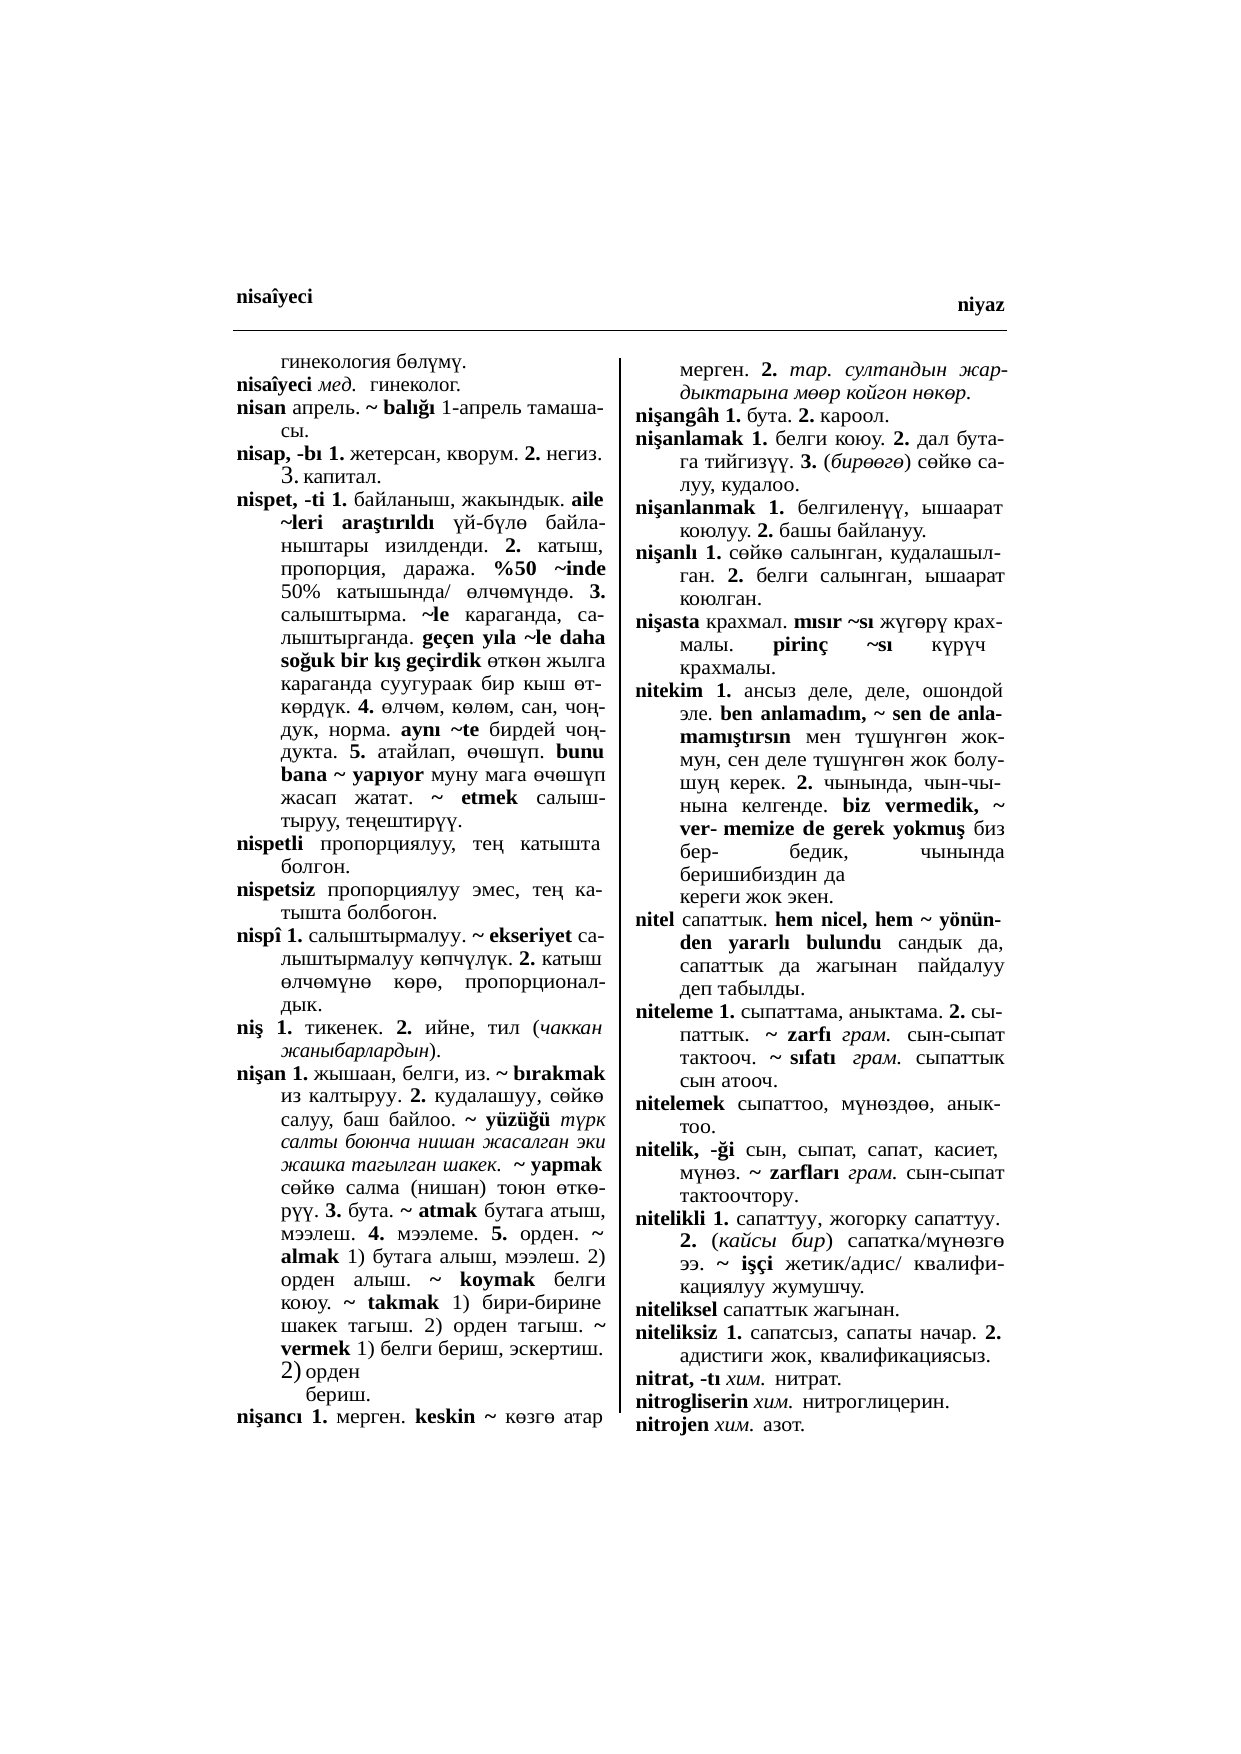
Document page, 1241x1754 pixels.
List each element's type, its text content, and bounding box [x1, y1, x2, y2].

text nispî 1. салыштырмалуу. ~ ekseriyet са- лыштырмалуу көпчүлүк. 2. катыш [236, 924, 606, 970]
text көрдүк. 4. өлчөм, көлөм, сан, чоң- дук, норма. aynı ~te бирдей чоң- дукта. 5. атайлап, өчөшүп. bunu [281, 695, 606, 763]
text мерген. 2. тар. султандын жар- дыктарына мөөр койгон нөкөр. [679, 358, 1008, 404]
text сы. [281, 419, 310, 442]
text мүнөз. ~ zarfları грам. сын-сыпат тактоочтору. [679, 1161, 1004, 1207]
text кереги жок экен. [679, 886, 836, 908]
text nispetsiz пропорциялуу эмес, тең ка- [236, 878, 606, 901]
text nişan 1. жышаан, белги, из. ~ bırakmak [236, 1062, 606, 1084]
text жаныбарлардын). [281, 1039, 449, 1062]
text nişasta крахмал. mısır ~sı жүгөрү крах- [635, 610, 1065, 633]
text nitelikli 1. сапаттуу, жогорку сапаттуу. [635, 1207, 1060, 1229]
text nişanlı 1. сөйкө салынган, кудалашыл- [635, 542, 1065, 564]
list орден бериш. [281, 1360, 431, 1406]
text niş 1. тикенек. 2. ийне, тил (чаккан [236, 1016, 606, 1039]
text из калтыруу. 2. кудалашуу, сөйкө [281, 1084, 606, 1107]
text nişanlamak 1. белги коюу. 2. дал бута- га тийгизүү. 3. (бирөөгө) сөйкө са- луу, кудалоо. [635, 427, 1005, 496]
text паттык. ~ zarfı грам. сын-сыпат тактооч. ~ sıfatı грам. сыпаттык сын атооч. [679, 1023, 1004, 1092]
text nitekim 1. ансыз деле, деле, ошондой эле. ben anlamadım, ~ sen de anla- [635, 679, 1005, 725]
text nispetli пропорциялуу, тең катышта болгон. [236, 832, 606, 878]
text 2. (кайсы бир) сапатка/мүнөзгө ээ. ~ işçi жетик/адис/ квалифи- кациялуу жумушчу. [679, 1229, 1005, 1298]
text niteliksiz 1. сапатсыз, сапаты начар. 2. [635, 1321, 1053, 1344]
list капитал. [281, 465, 384, 488]
text nişangâh 1. бута. 2. кароол. [635, 404, 1053, 427]
text малы. pirinç ~sı күрүч крахмалы. [679, 633, 986, 679]
text bana ~ yapıyor муну мага өчөшүп жасап жатат. ~ etmek салыш- тыруу, теңештирүү. [281, 763, 606, 832]
text nisap, -bı 1. жетерсан, кворум. 2. негиз. [236, 442, 606, 465]
text nispet, -ti 1. байланыш, жакындык. aile [236, 488, 606, 511]
text nitrat, -tı хим. нитрат. nitrogliserin хим. нитроглицерин. nitrojen хим. азот. [635, 1367, 951, 1436]
text mamıştırsın мен түшүнгөн жок- мун, сен деле түшүнгөн жок болу- шуң керек. 2. чынында, чын-чы- [679, 725, 1005, 794]
text лыштырганда. geçen yıla ~le daha soğuk bir kış geçirdik өткөн жылга караганда суугураак бир кыш өт- [281, 626, 606, 694]
text өлчөмүнө көрө, пропорционал- дык. [281, 970, 606, 1016]
text адистиги жок, квалификациясыз. [679, 1344, 994, 1367]
text niteleme 1. сыпаттама, аныктама. 2. сы- [635, 1000, 1005, 1023]
text ~leri araştırıldı үй-бүлө байла- ныштары изилденди. 2. катыш, [281, 511, 606, 557]
text nisan апрель. ~ balığı 1-апрель тамаша- [236, 396, 606, 419]
text тышта болбогон. [281, 901, 438, 924]
text nisaîyeci [236, 284, 313, 308]
text шакек тагыш. 2) орден тагыш. ~ vermek 1) белги бериш, эскертиш. [281, 1314, 606, 1360]
text nisaîyeci мед. гинеколог. [236, 373, 606, 396]
text nitel сапаттык. hem nicel, hem ~ yönün- den yararlı bulundu сандык да, [635, 908, 1028, 954]
text салуу, баш байлоо. ~ yüzüğü түрк салты боюнча нишан жасалган эки жашка тагылган шакек. ~ yapmak [281, 1108, 606, 1176]
text niteliksel сапаттык жагынан. [635, 1298, 1041, 1321]
text nişancı 1. мерген. keskin ~ көзгө атар [236, 1406, 606, 1429]
text nitelik, -ği сын, сыпат, сапат, касиет, [635, 1138, 1060, 1161]
text сөйкө салма (нишан) тоюн өткө- рүү. 3. бута. ~ atmak бутага атыш, мээлеш. 4. мээлеме. 5. орден. ~ [281, 1176, 606, 1245]
text пропорция, даража. %50 ~inde 50% катышында/ өлчөмүндө. 3. салыштырма. ~le караганда, са- [281, 557, 606, 626]
text сапаттык да жагынан пайдалуу деп табылды. [679, 954, 1004, 1000]
text нына келгенде. biz vermedik, ~ ver- memize de gerek yokmuş биз бер- бедик, чынында беришибиздин да [679, 794, 1005, 886]
text гинекология бөлүмү. [281, 349, 468, 373]
text almak 1) бутага алыш, мээлеш. 2) орден алыш. ~ koymak белги коюу. ~ takmak 1) бири-бирине [281, 1245, 606, 1314]
text nişanlanmak 1. белгиленүү, ышаарат коюлуу. 2. башы байлануу. [635, 496, 1031, 542]
text niyaz [897, 292, 1065, 316]
text nitelemek сыпаттоо, мүнөздөө, анык- тоо. [635, 1092, 1036, 1138]
text ган. 2. белги салынган, ышаарат коюлган. [679, 564, 1004, 610]
